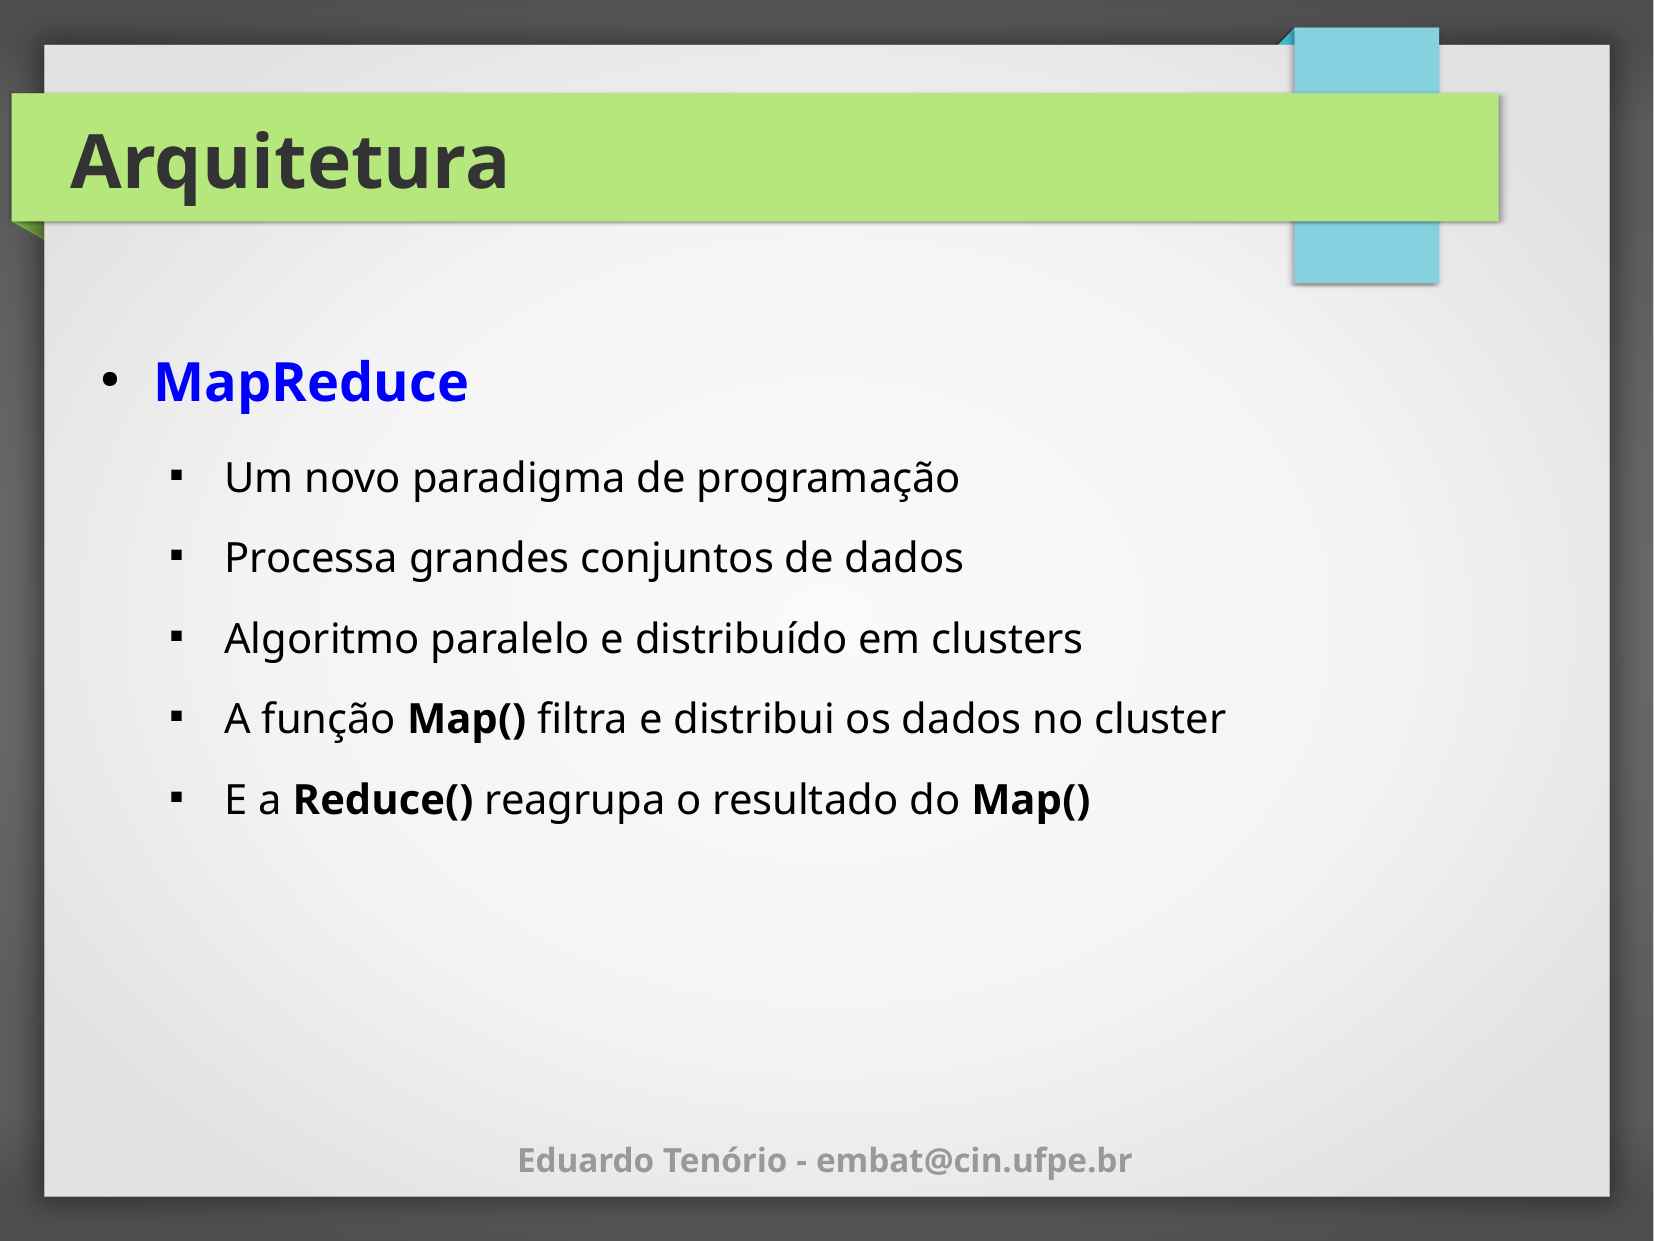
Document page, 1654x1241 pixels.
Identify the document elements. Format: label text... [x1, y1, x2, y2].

picture [0, 0, 1654, 1241]
list MapReduce Um novo paradigma de programação Processa grandes conjuntos de dados Algoritmo paralelo e distribuído em clusters A função Map() filtra e distribui os dados no cluster E a Reduce() reagrupa o resultado do Map() [82, 343, 1538, 1063]
title Arquitetura [70, 97, 1229, 221]
text_box Eduardo Tenório - embat@cin.ufpe.br [45, 1130, 1606, 1201]
